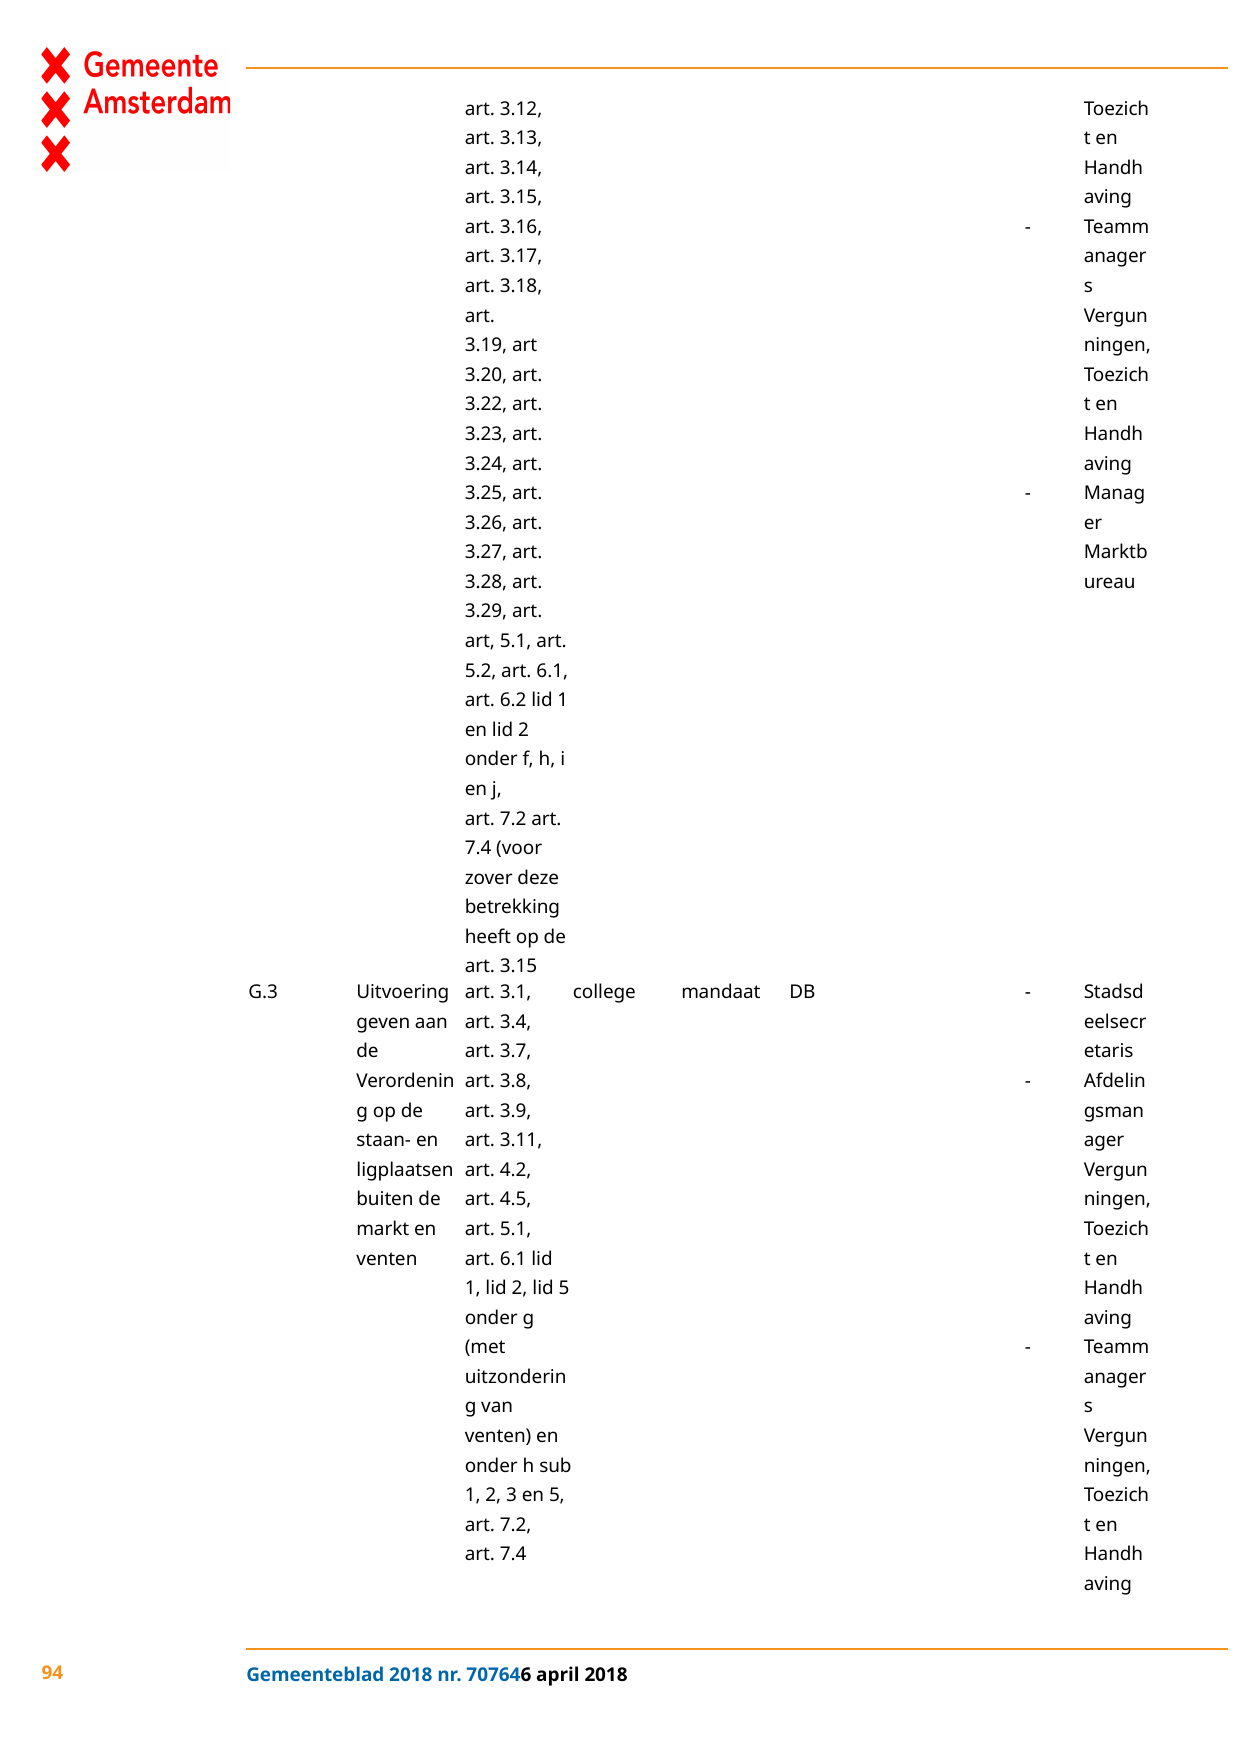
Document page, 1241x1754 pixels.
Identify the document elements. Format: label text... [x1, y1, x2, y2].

table_cell G.3 [248, 979, 356, 1596]
table_cell [573, 95, 681, 978]
table_cell [356, 95, 464, 978]
table_cell art. 3.12, art. 3.13, art. 3.14, art. 3.15, art. 3.16, art. 3.17, art. 3.18, art. 3.19, art 3.20, art. 3.22, art. 3.23, art. 3.24, art. 3.25, art. 3.26, art. 3.27, art. 3.28, art. 3.29, art. art, 5.1, art. 5.2, art. 6.1, art. 6.2 lid 1 en lid 2 onder f, h, i en j, art. 7.2 art. 7.4 (voor zover deze betrekking heeft op de art. 3.15 [465, 95, 573, 978]
table_cell Stadsdeelsecretaris Afdelingsmanager Vergunningen, Toezicht en Handhaving Teammanagers Vergunningen, Toezicht en Handhaving [1025, 979, 1152, 1596]
table_cell mandaat [681, 979, 789, 1596]
table_cell [681, 95, 789, 978]
table_cell [898, 979, 1024, 1596]
table_cell DB [789, 979, 897, 1596]
picture [41, 47, 231, 172]
table_cell [248, 95, 356, 978]
table_cell Toezicht en Handhaving Teammanagers Vergunningen, Toezicht en Handhaving Manager Marktbureau [1025, 95, 1152, 978]
table_cell [898, 95, 1024, 978]
table_cell Uitvoering geven aan de Verordening op de staan- en ligplaatsen buiten de markt en venten [356, 979, 464, 1596]
table_cell art. 3.1, art. 3.4, art. 3.7, art. 3.8, art. 3.9, art. 3.11, art. 4.2, art. 4.5, art. 5.1, art. 6.1 lid 1, lid 2, lid 5 onder g (met uitzondering van venten) en onder h sub 1, 2, 3 en 5, art. 7.2, art. 7.4 [465, 979, 573, 1596]
table_cell [789, 95, 897, 978]
table_cell college [573, 979, 681, 1596]
